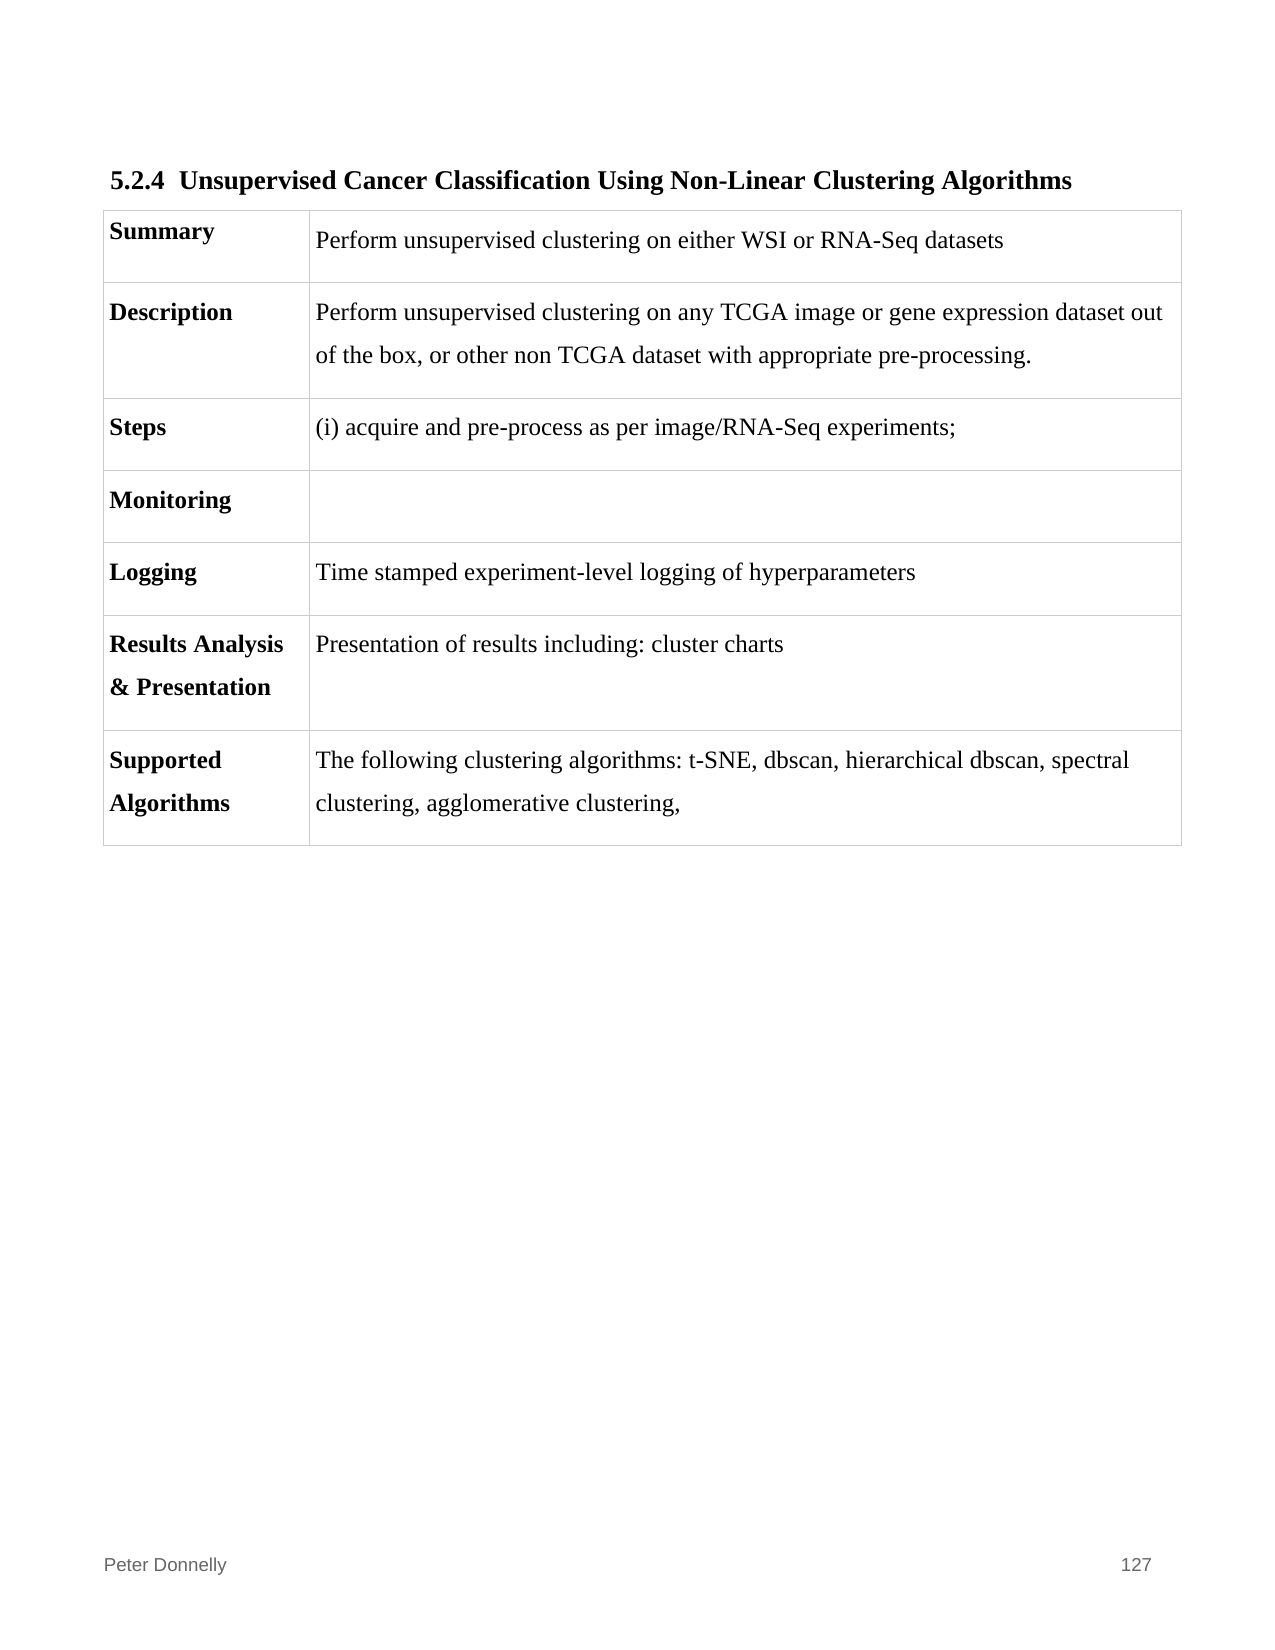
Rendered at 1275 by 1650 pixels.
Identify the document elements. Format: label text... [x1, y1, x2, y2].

table_cell (i) acquire and pre-process as per image/RNA-Seq experiments; [310, 399, 1181, 470]
table_cell Time stamped experiment-level logging of hyperparameters [310, 543, 1181, 614]
table_cell Description [104, 283, 309, 398]
table_header Perform unsupervised clustering on either WSI or RNA-Seq datasets [310, 211, 1181, 282]
table_cell Steps [104, 399, 309, 470]
table_header Summary [104, 211, 309, 282]
table_cell Perform unsupervised clustering on any TCGA image or gene expression dataset out of the box, or other non TCGA dataset with appropriate pre-processing. [310, 283, 1181, 398]
subtitle Unsupervised Cancer Classification Using Non-Linear Clustering Algorithms [103, 164, 1181, 195]
table_cell Supported Algorithms [104, 731, 309, 845]
table_cell Monitoring [104, 471, 309, 542]
table_cell Logging [104, 543, 309, 614]
table_cell Results Analysis & Presentation [104, 616, 309, 730]
table_cell [310, 471, 1181, 542]
table_cell The following clustering algorithms: t-SNE, dbscan, hierarchical dbscan, spectral clustering, agglomerative clustering, [310, 731, 1181, 845]
table_cell Presentation of results including: cluster charts [310, 616, 1181, 730]
